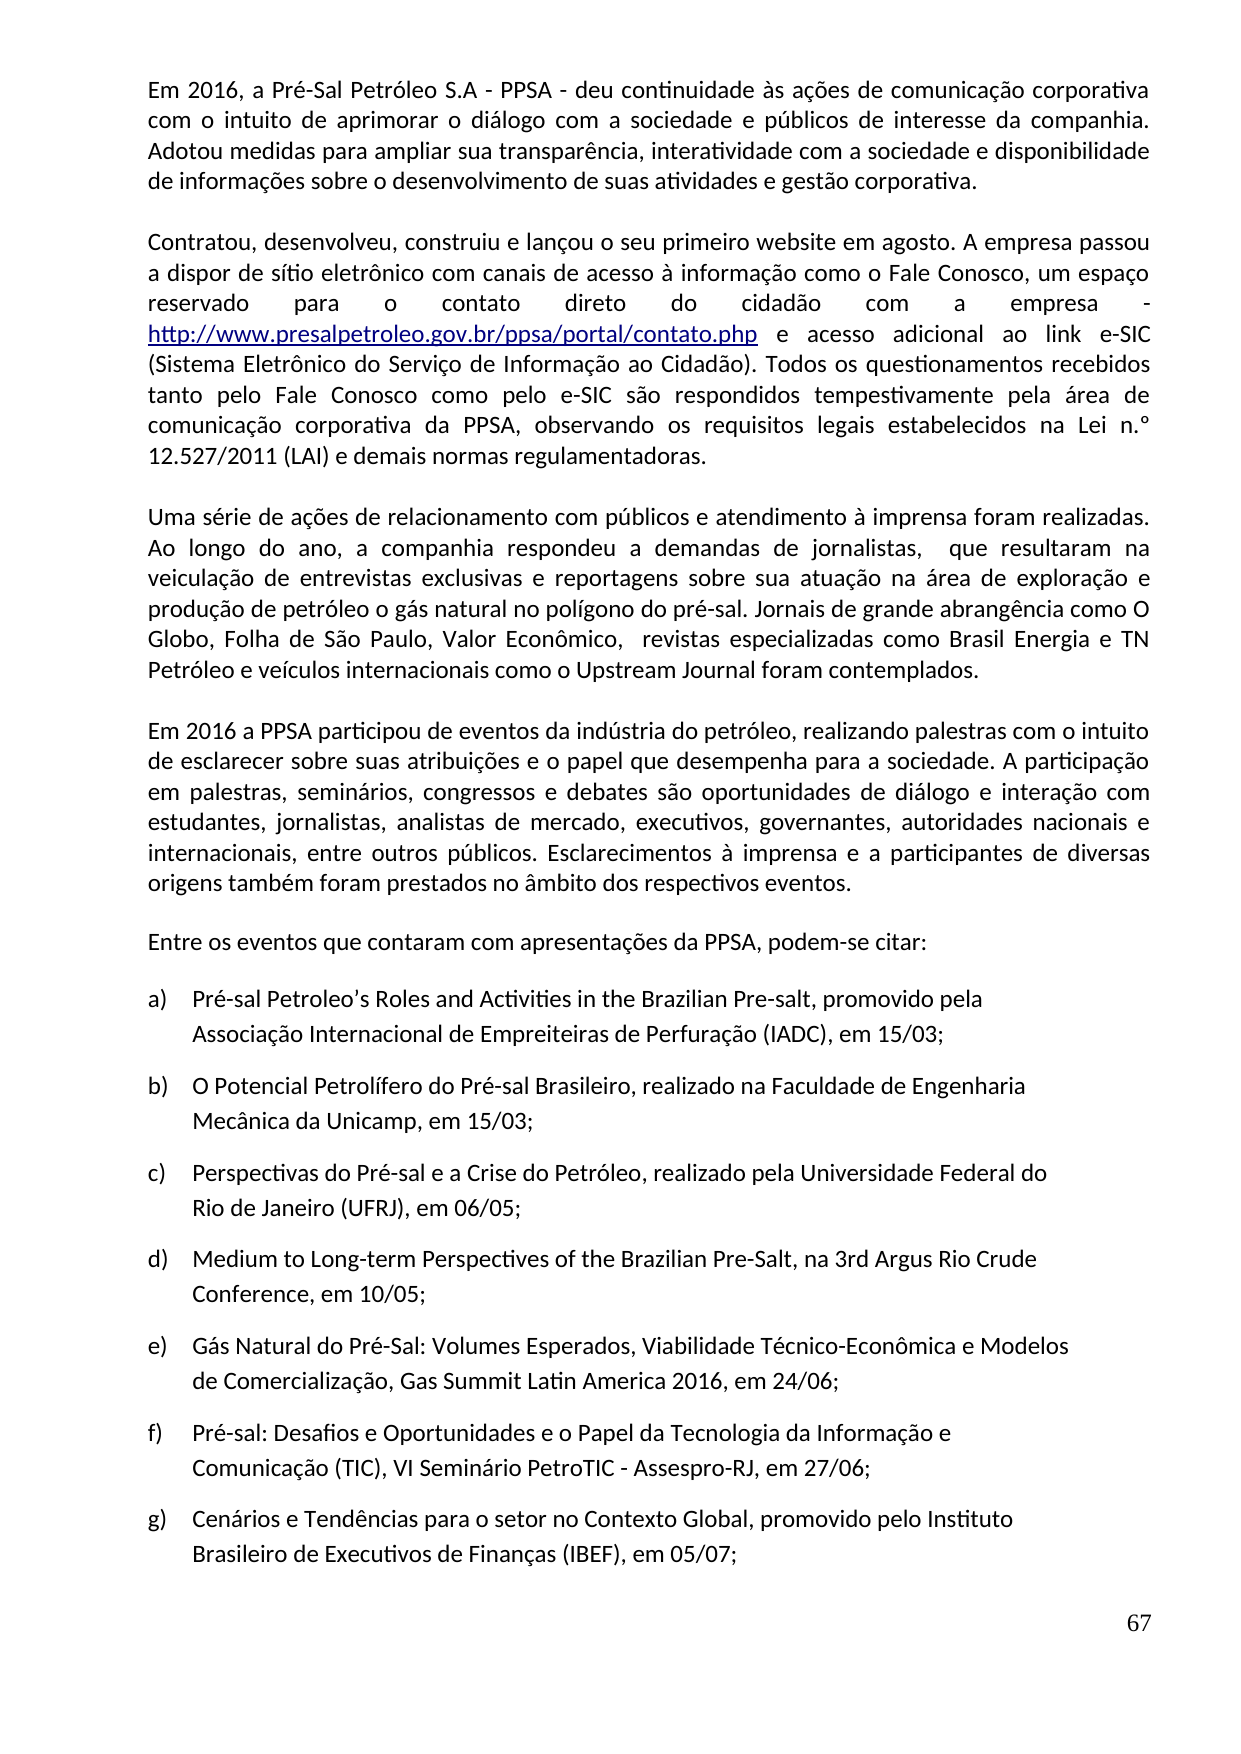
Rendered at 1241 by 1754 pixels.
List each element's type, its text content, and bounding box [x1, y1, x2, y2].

list Perspectivas do Pré-sal e a Crise do Petróleo, realizado pela Universidade Federal do Rio de Janeiro (UFRJ), em 06/05; [148, 1157, 1080, 1222]
list Pré-sal Petroleo’s Roles and Activities in the Brazilian Pre-salt, promovido pela Associação Internacional de Empreiteiras de Perfuração (IADC), em 15/03; [148, 983, 1080, 1049]
text Entre os eventos que contaram com apresentações da PPSA, podem-se citar: [148, 926, 1080, 956]
text Em 2016, a Pré-Sal Petróleo S.A - PPSA - deu continuidade às ações de comunicação corporativa com o intuito de aprimorar o diálogo com a sociedade e públicos de interesse da companhia. Adotou medidas para ampliar sua transparência, interatividade com a sociedade e disponibilidade de informações sobre o desenvolvimento de suas atividades e gestão corporativa. [148, 74, 1152, 196]
text Em 2016 a PPSA participou de eventos da indústria do petróleo, realizando palestras com o intuito de esclarecer sobre suas atribuições e o papel que desempenha para a sociedade. A participação em palestras, seminários, congressos e debates são oportunidades de diálogo e interação com estudantes, jornalistas, analistas de mercado, executivos, governantes, autoridades nacionais e internacionais, entre outros públicos. Esclarecimentos à imprensa e a participantes de diversas origens também foram prestados no âmbito dos respectivos eventos. [148, 715, 1152, 898]
list Pré-sal: Desafios e Oportunidades e o Papel da Tecnologia da Informação e Comunicação (TIC), VI Seminário PetroTIC - Assespro-RJ, em 27/06; [148, 1417, 1080, 1482]
list Medium to Long-term Perspectives of the Brazilian Pre-Salt, na 3rd Argus Rio Crude Conference, em 10/05; [148, 1243, 1080, 1309]
list O Potencial Petrolífero do Pré-sal Brasileiro, realizado na Faculdade de Engenharia Mecânica da Unicamp, em 15/03; [148, 1070, 1080, 1136]
list Cenários e Tendências para o setor no Contexto Global, promovido pelo Instituto Brasileiro de Executivos de Finanças (IBEF), em 05/07; [148, 1503, 1080, 1569]
text Contratou, desenvolveu, construiu e lançou o seu primeiro website em agosto. A empresa passou a dispor de sítio eletrônico com canais de acesso à informação como o Fale Conosco, um espaço reservado para o contato direto do cidadão com a empresa - http://www.presalpetroleo.gov.br/ppsa/portal/contato.php e acesso adicional ao link e-SIC (Sistema Eletrônico do Serviço de Informação ao Cidadão). Todos os questionamentos recebidos tanto pelo Fale Conosco como pelo e-SIC são respondidos tempestivamente pela área de comunicação corporativa da PPSA, observando os requisitos legais estabelecidos na Lei n.º 12.527/2011 (LAI) e demais normas regulamentadoras. [148, 226, 1152, 471]
text Uma série de ações de relacionamento com públicos e atendimento à imprensa foram realizadas. Ao longo do ano, a companhia respondeu a demandas de jornalistas, que resultaram na veiculação de entrevistas exclusivas e reportagens sobre sua atuação na área de exploração e produção de petróleo o gás natural no polígono do pré-sal. Jornais de grande abrangência como O Globo, Folha de São Paulo, Valor Econômico, revistas especializadas como Brasil Energia e TN Petróleo e veículos internacionais como o Upstream Journal foram contemplados. [148, 501, 1152, 684]
list Gás Natural do Pré-Sal: Volumes Esperados, Viabilidade Técnico-Econômica e Modelos de Comercialização, Gas Summit Latin America 2016, em 24/06; [148, 1330, 1080, 1396]
